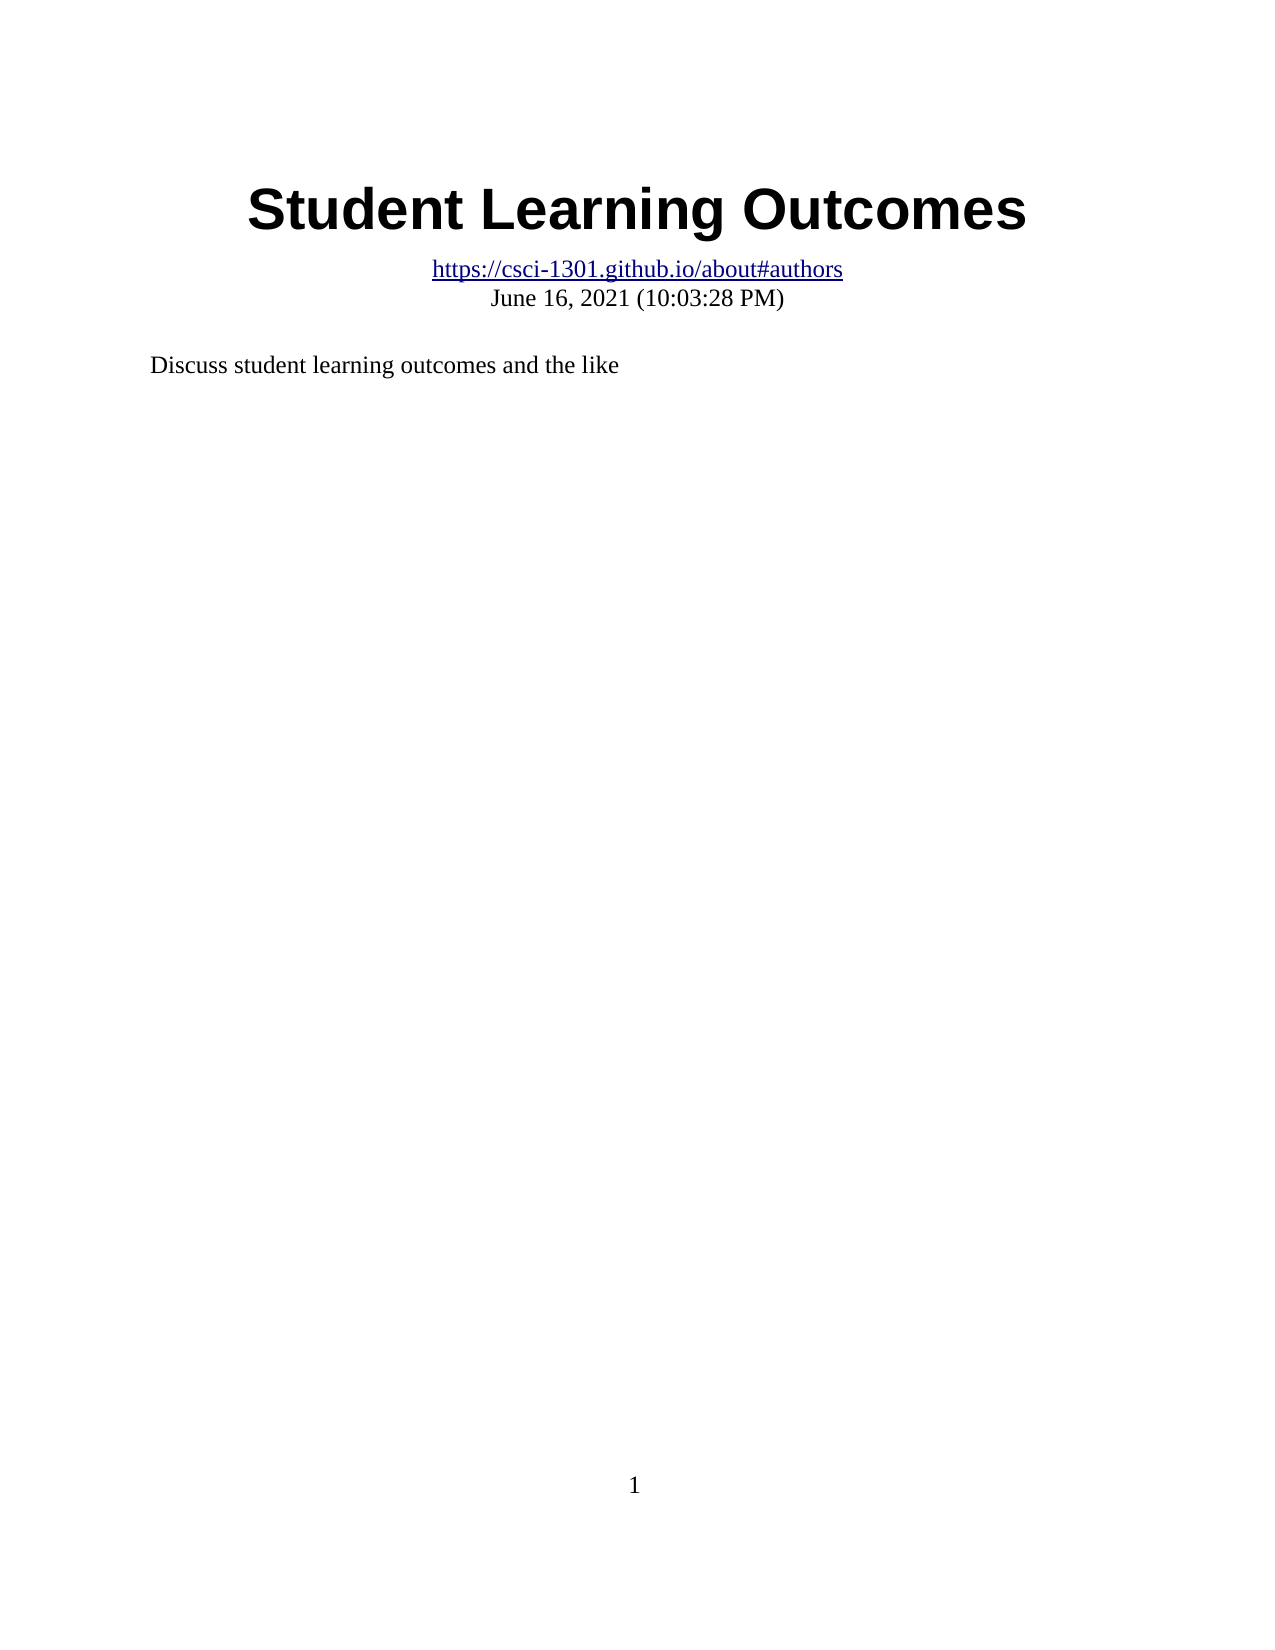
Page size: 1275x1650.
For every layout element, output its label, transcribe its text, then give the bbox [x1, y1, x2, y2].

text Discuss student learning outcomes and the like [150, 350, 1125, 378]
title Student Learning Outcomes [150, 175, 1125, 242]
text June 16, 2021 (10:03:28 PM) [150, 283, 1125, 312]
text https://csci-1301.github.io/about#authors [150, 254, 1125, 283]
